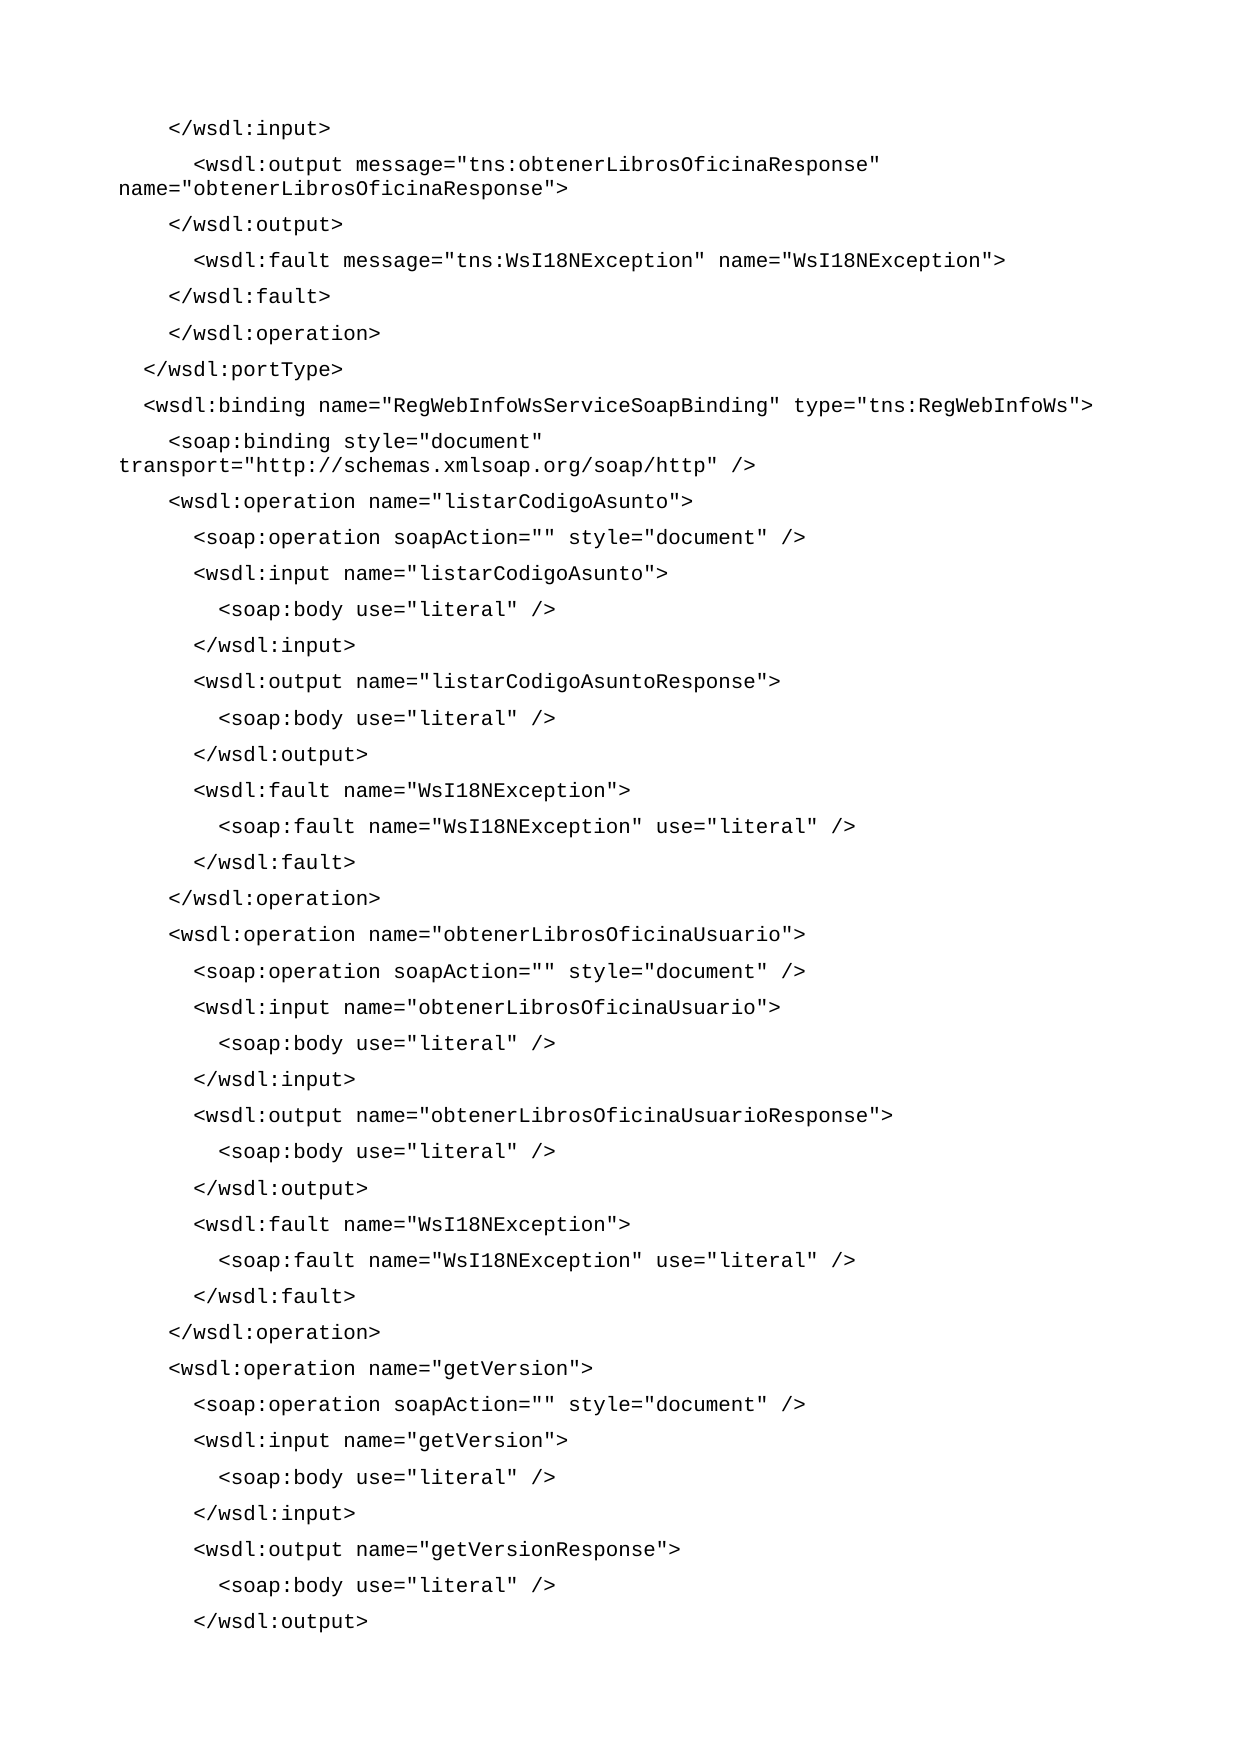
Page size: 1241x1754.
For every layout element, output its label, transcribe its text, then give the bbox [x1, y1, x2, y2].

text </wsdl:output> [118, 744, 1122, 767]
text <soap:operation soapAction="" style="document" /> [118, 1394, 1122, 1418]
text <wsdl:output name="obtenerLibrosOficinaUsuarioResponse"> [118, 1105, 1122, 1129]
text </wsdl:input> [118, 1503, 1122, 1526]
text <wsdl:binding name="RegWebInfoWsServiceSoapBinding" type="tns:RegWebInfoWs"> [118, 395, 1122, 418]
text <wsdl:output message="tns:obtenerLibrosOficinaResponse" name="obtenerLibrosOficinaResponse"> [118, 154, 1122, 202]
text </wsdl:fault> [118, 286, 1122, 310]
text </wsdl:input> [118, 118, 1122, 142]
text <soap:body use="literal" /> [118, 708, 1122, 731]
text </wsdl:input> [118, 635, 1122, 659]
text <soap:body use="literal" /> [118, 1575, 1122, 1599]
text <wsdl:output name="getVersionResponse"> [118, 1539, 1122, 1563]
text <soap:body use="literal" /> [118, 1033, 1122, 1057]
text </wsdl:fault> [118, 1286, 1122, 1309]
text </wsdl:operation> [118, 322, 1122, 346]
text <soap:body use="literal" /> [118, 1141, 1122, 1165]
text <soap:fault name="WsI18NException" use="literal" /> [118, 816, 1122, 840]
text </wsdl:operation> [118, 1322, 1122, 1346]
text </wsdl:output> [118, 1177, 1122, 1201]
text <soap:fault name="WsI18NException" use="literal" /> [118, 1250, 1122, 1273]
text <soap:binding style="document" transport="http://schemas.xmlsoap.org/soap/http" /> [118, 431, 1122, 478]
text <soap:body use="literal" /> [118, 599, 1122, 623]
text <soap:operation soapAction="" style="document" /> [118, 961, 1122, 984]
text </wsdl:input> [118, 1069, 1122, 1093]
text <wsdl:fault name="WsI18NException"> [118, 1214, 1122, 1237]
text <wsdl:input name="listarCodigoAsunto"> [118, 563, 1122, 587]
text </wsdl:operation> [118, 888, 1122, 912]
text <wsdl:operation name="obtenerLibrosOficinaUsuario"> [118, 924, 1122, 948]
text </wsdl:fault> [118, 852, 1122, 876]
text <soap:body use="literal" /> [118, 1467, 1122, 1490]
text </wsdl:output> [118, 214, 1122, 238]
text <wsdl:operation name="listarCodigoAsunto"> [118, 491, 1122, 514]
text </wsdl:portType> [118, 359, 1122, 382]
text <wsdl:operation name="getVersion"> [118, 1358, 1122, 1382]
text <wsdl:fault message="tns:WsI18NException" name="WsI18NException"> [118, 250, 1122, 274]
text <wsdl:fault name="WsI18NException"> [118, 780, 1122, 803]
text <wsdl:input name="obtenerLibrosOficinaUsuario"> [118, 997, 1122, 1020]
text </wsdl:output> [118, 1611, 1122, 1635]
text <soap:operation soapAction="" style="document" /> [118, 527, 1122, 551]
text <wsdl:output name="listarCodigoAsuntoResponse"> [118, 671, 1122, 695]
text <wsdl:input name="getVersion"> [118, 1431, 1122, 1454]
